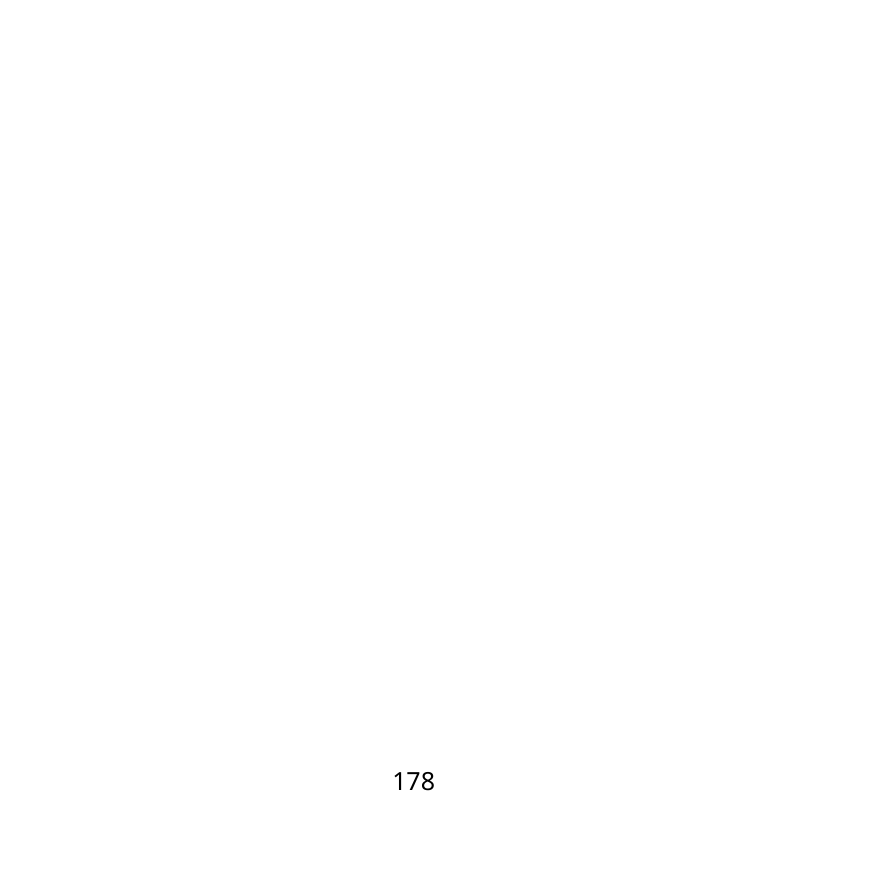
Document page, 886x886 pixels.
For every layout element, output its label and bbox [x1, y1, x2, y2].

table_cell [59, 117, 413, 145]
table_header [59, 89, 413, 117]
table_header [413, 89, 768, 117]
table_cell [413, 117, 768, 145]
